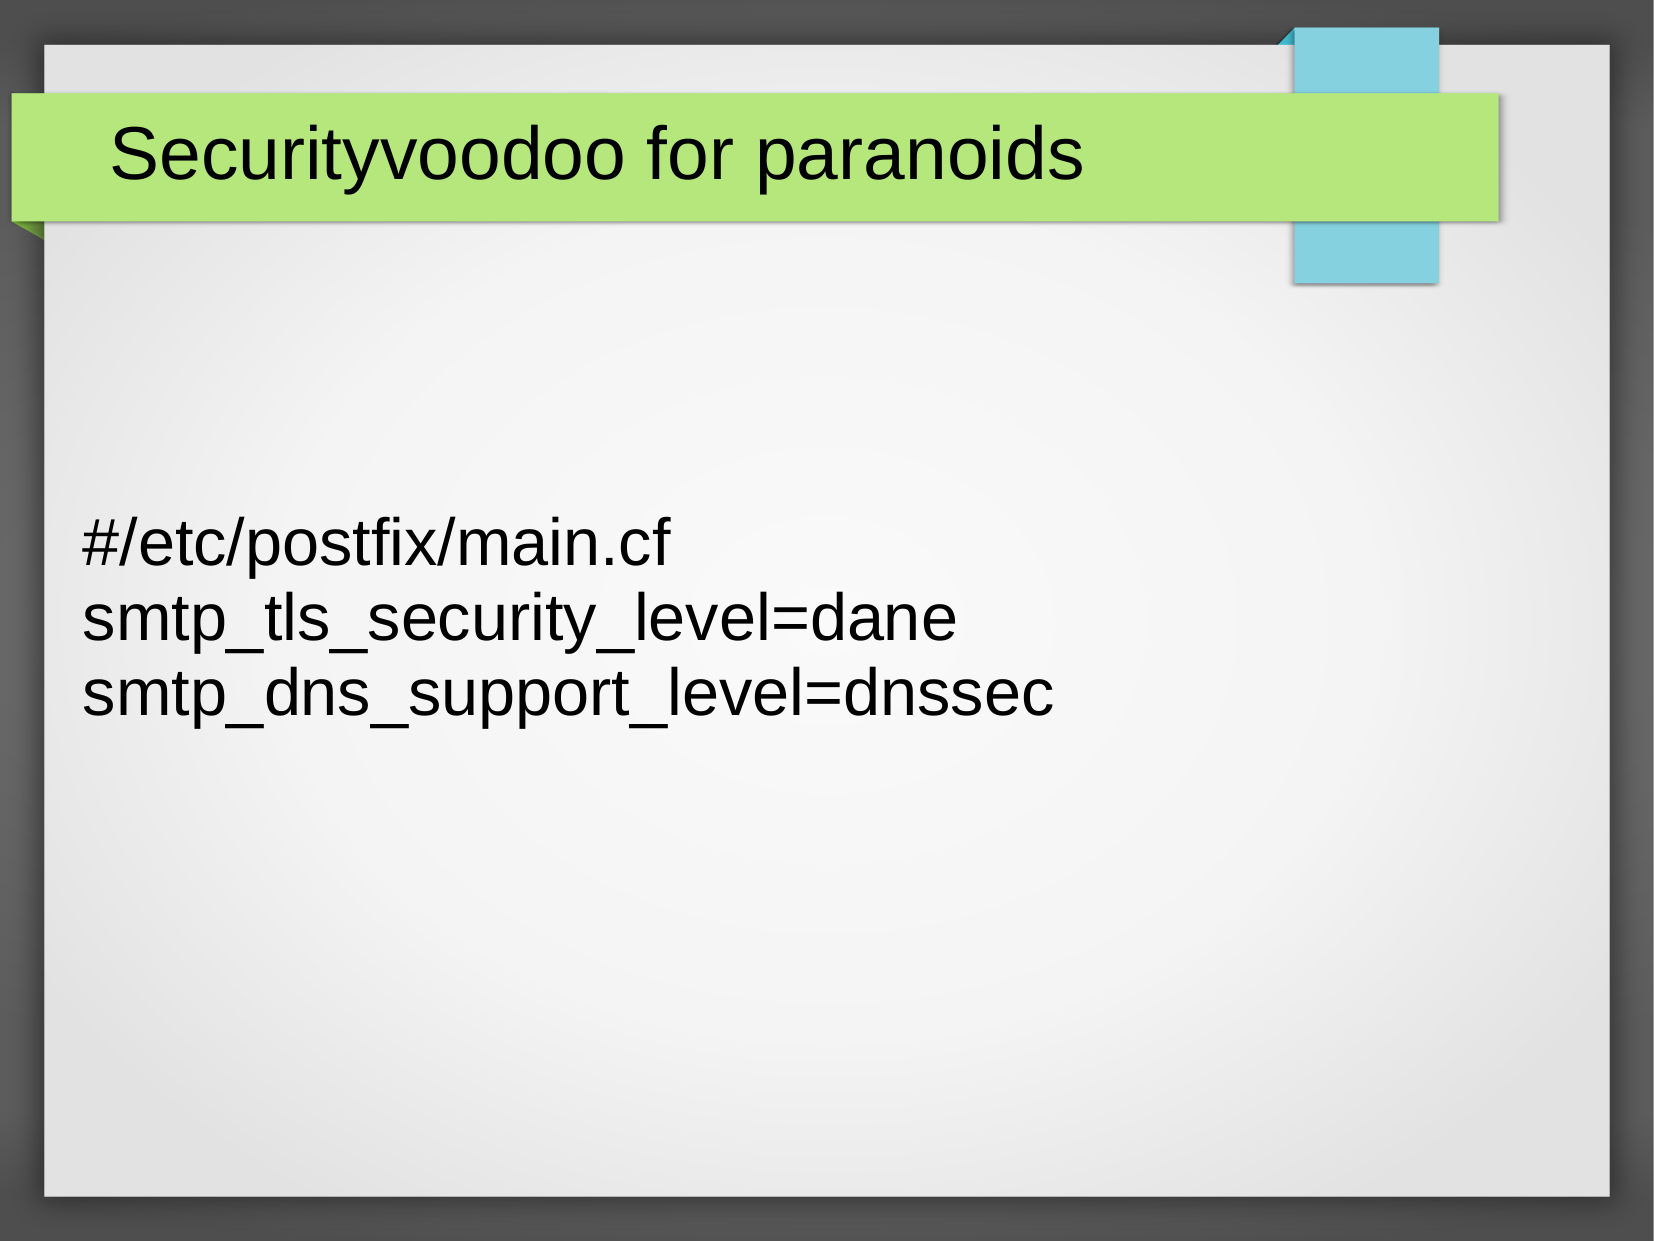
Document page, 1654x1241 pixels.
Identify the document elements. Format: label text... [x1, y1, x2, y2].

picture [0, 0, 1654, 1241]
subtitle #/etc/postfix/main.cf smtp_tls_security_level=dane smtp_dns_support_level=dnssec [82, 295, 1571, 1015]
title Securityvoodoo for paranoids [82, 94, 1264, 213]
